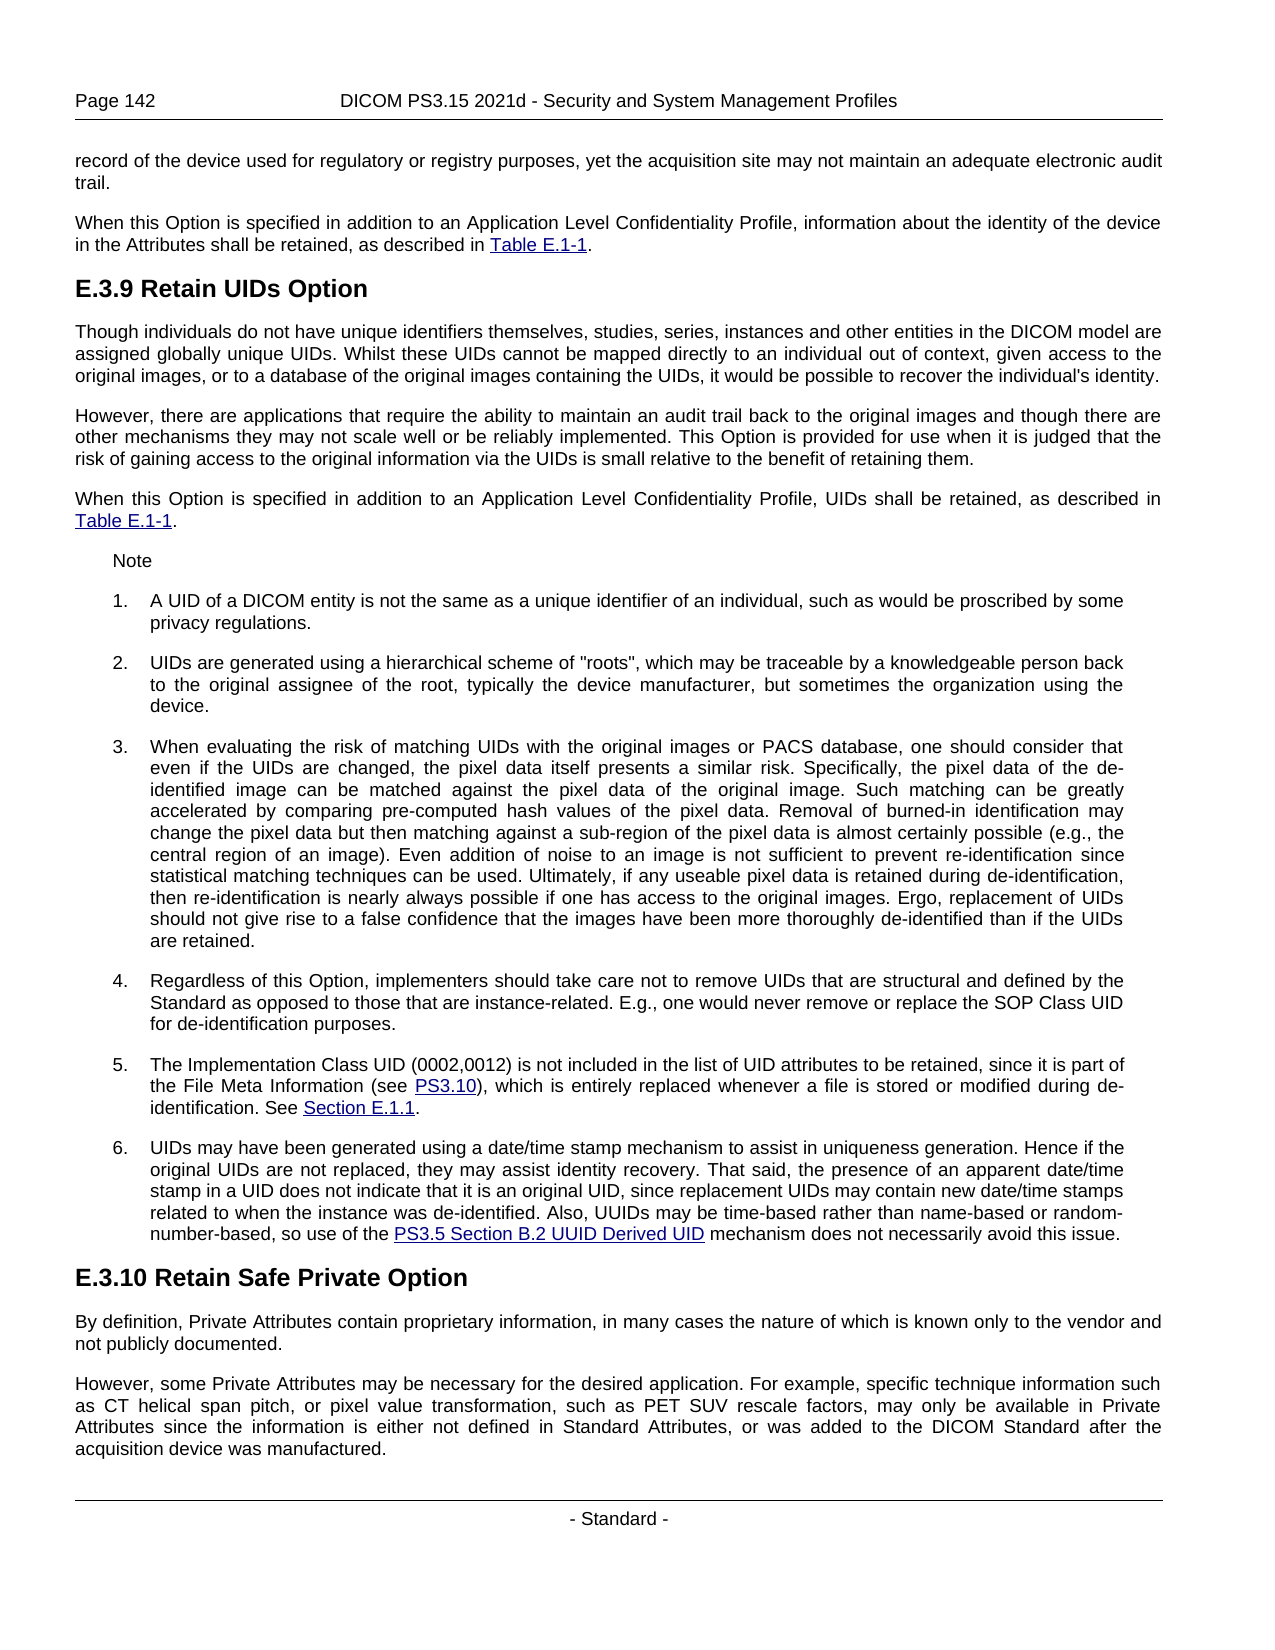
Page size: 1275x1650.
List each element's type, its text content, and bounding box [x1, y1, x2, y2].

text When this Option is specified in addition to an Application Level Confidentiality Profile, information about the identity of the device in the Attributes shall be retained, as described in Table E.1-1. [75, 212, 1162, 255]
text 5. The Implementation Class UID (0002,0012) is not included in the list of UID attributes to be retained, since it is part of the File Meta Information (see PS3.10), which is entirely replaced whenever a file is stored or modified during de-identification. See Section E.1.1. [112, 1053, 1125, 1118]
text 6. UIDs may have been generated using a date/time stamp mechanism to assist in uniqueness generation. Hence if the original UIDs are not replaced, they may assist identity recovery. That said, the presence of an apparent date/time stamp in a UID does not indicate that it is an original UID, since replacement UIDs may contain new date/time stamps related to when the instance was de-identified. Also, UUIDs may be time-based rather than name-based or random-number-based, so use of the PS3.5 Section B.2 UUID Derived UID mechanism does not necessarily avoid this issue. [112, 1137, 1125, 1245]
text E.3.9 Retain UIDs Option [75, 274, 1162, 302]
text Though individuals do not have unique identifiers themselves, studies, series, instances and other entities in the DICOM model are assigned globally unique UIDs. Whilst these UIDs cannot be mapped directly to an individual out of context, given access to the original images, or to a database of the original images containing the UIDs, it would be possible to recover the individual's identity. [75, 321, 1162, 386]
text 4. Regardless of this Option, implementers should take care not to remove UIDs that are structural and defined by the Standard as opposed to those that are instance-related. E.g., one would never remove or replace the SOP Class UID for de-identification purposes. [112, 970, 1125, 1035]
text By definition, Private Attributes contain proprietary information, in many cases the nature of which is known only to the vendor and not publicly documented. [75, 1311, 1162, 1354]
text 3. When evaluating the risk of matching UIDs with the original images or PACS database, one should consider that even if the UIDs are changed, the pixel data itself presents a similar risk. Specifically, the pixel data of the de-identified image can be matched against the pixel data of the original image. Such matching can be greatly accelerated by comparing pre-computed hash values of the pixel data. Removal of burned-in identification may change the pixel data but then matching against a sub-region of the pixel data is almost certainly possible (e.g., the central region of an image). Even addition of noise to an image is not sufficient to prevent re-identification since statistical matching techniques can be used. Ultimately, if any useable pixel data is retained during de-identification, then re-identification is nearly always possible if one has access to the original images. Ergo, replacement of UIDs should not give rise to a false confidence that the images have been more thoroughly de-identified than if the UIDs are retained. [112, 736, 1125, 951]
text 2. UIDs are generated using a hierarchical scheme of "roots", which may be traceable by a knowledgeable person back to the original assignee of the root, typically the device manufacturer, but sometimes the organization using the device. [112, 652, 1125, 717]
text E.3.10 Retain Safe Private Option [75, 1263, 1162, 1292]
text When this Option is specified in addition to an Application Level Confidentiality Profile, UIDs shall be retained, as described in Table E.1-1. [75, 488, 1162, 531]
text Note [112, 550, 1125, 572]
text However, some Private Attributes may be necessary for the desired application. For example, specific technique information such as CT helical span pitch, or pixel value transformation, such as PET SUV rescale factors, may only be available in Private Attributes since the information is either not defined in Standard Attributes, or was added to the DICOM Standard after the acquisition device was manufactured. [75, 1373, 1162, 1459]
text 1. A UID of a DICOM entity is not the same as a unique identifier of an individual, such as would be proscribed by some privacy regulations. [112, 590, 1125, 633]
text However, there are applications that require the ability to maintain an audit trail back to the original images and though there are other mechanisms they may not scale well or be reliably implemented. This Option is provided for use when it is judged that the risk of gaining access to the original information via the UIDs is small relative to the benefit of retaining them. [75, 405, 1162, 469]
text record of the device used for regulatory or registry purposes, yet the acquisition site may not maintain an adequate electronic audit trail. [75, 150, 1162, 193]
